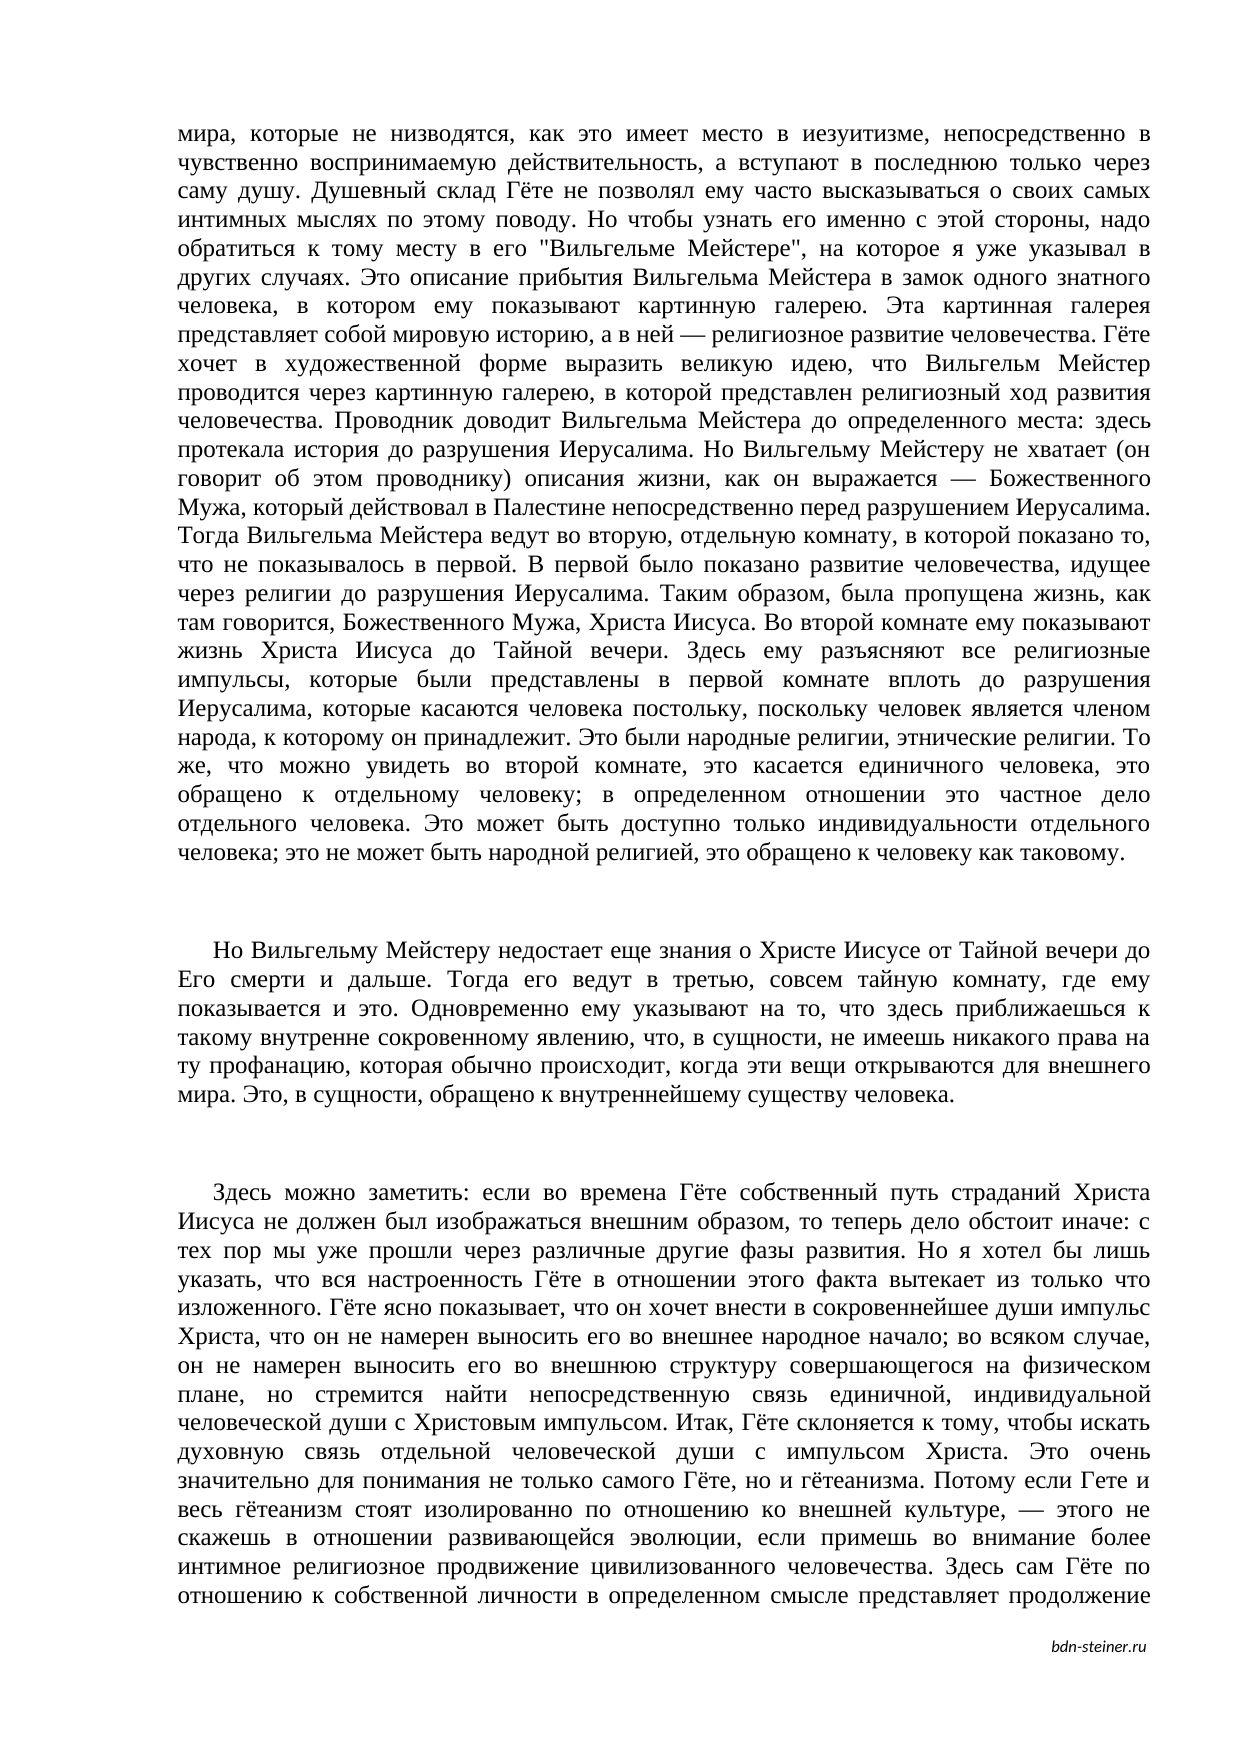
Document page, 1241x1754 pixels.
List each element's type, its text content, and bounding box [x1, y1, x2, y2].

text Но Вильгельму Мейстеру недостает еще знания о Христе Иисусе от Тайной вечери до Его смерти и дальше. Тогда его ведут в третью, совсем тайную комнату, где ему показывается и это. Одновременно ему указывают на то, что здесь приближаешься к такому внутренне сокровенному явлению, что, в сущности, не имеешь никакого права на ту профанацию, которая обычно происходит, когда эти вещи открываются для внешнего мира. Это, в сущности, обращено к внутреннейшему существу человека. [177, 935, 1152, 1108]
text мира, которые не низводятся, как это имеет место в иезуитизме, непосредственно в чувственно воспринимаемую действительность, а вступают в последнюю только через саму душу. Душевный склад Гёте не позволял ему часто высказываться о своих самых интимных мыслях по этому поводу. Но чтобы узнать его именно с этой стороны, надо обратиться к тому месту в его "Вильгельме Мейстере", на которое я уже указывал в других случаях. Это описание прибытия Вильгельма Мейстера в замок одного знатного человека, в котором ему показывают картинную галерею. Эта картинная галерея представляет собой мировую историю, а в ней — религиозное развитие человечества. Гёте хочет в художественной форме выразить великую идею, что Вильгельм Мейстер проводится через картинную галерею, в которой представлен религиозный ход развития человечества. Проводник доводит Вильгельма Мейстера до определенного места: здесь протекала история до разрушения Иерусалима. Но Вильгельму Мейстеру не хватает (он говорит об этом проводнику) описания жизни, как он выражается — Божественного Мужа, который действовал в Палестине непосредственно перед разрушением Иерусалима. Тогда Вильгельма Мейстера ведут во вторую, отдельную комнату, в которой показано то, что не показывалось в первой. В первой было показано развитие человечества, идущее через религии до разрушения Иерусалима. Таким образом, была пропущена жизнь, как там говорится, Божественного Мужа, Христа Иисуса. Во второй комнате ему показывают жизнь Христа Иисуса до Тайной вечери. Здесь ему разъясняют все религиозные импульсы, которые были представлены в первой комнате вплоть до разрушения Иерусалима, которые касаются человека постольку, поскольку человек является членом народа, к которому он принадлежит. Это были народные религии, этнические религии. То же, что можно увидеть во второй комнате, это касается единичного человека, это обращено к отдельному человеку; в определенном отношении это частное дело отдельного человека. Это может быть доступно только индивидуальности отдельного человека; это не может быть народной религией, это обращено к человеку как таковому. [177, 118, 1152, 866]
text Здесь можно заметить: если во времена Гёте собственный путь страданий Христа Иисуса не должен был изображаться внешним образом, то теперь дело обстоит иначе: с тех пор мы уже прошли через различные другие фазы развития. Но я хотел бы лишь указать, что вся настроенность Гёте в отношении этого факта вытекает из только что изложенного. Гёте ясно показывает, что он хочет внести в сокровеннейшее души импульс Христа, что он не намерен выносить его во внешнее народное начало; во всяком случае, он не намерен выносить его во внешнюю структуру совершающегося на физическом плане, но стремится найти непосредственную связь единичной, индивидуальной человеческой души с Христовым импульсом. Итак, Гёте склоняется к тому, чтобы искать духовную связь отдельной человеческой души с импульсом Христа. Это очень значительно для понимания не только самого Гёте, но и гётеанизма. Потому если Гете и весь гётеанизм стоят изолированно по отношению ко внешней культуре, — этого не скажешь в отношении развивающейся эволюции, если примешь во внимание более интимное религиозное продвижение цивилизованного человечества. Здесь сам Гёте по отношению к собственной личности в определенном смысле представляет продолжение [177, 1177, 1152, 1609]
